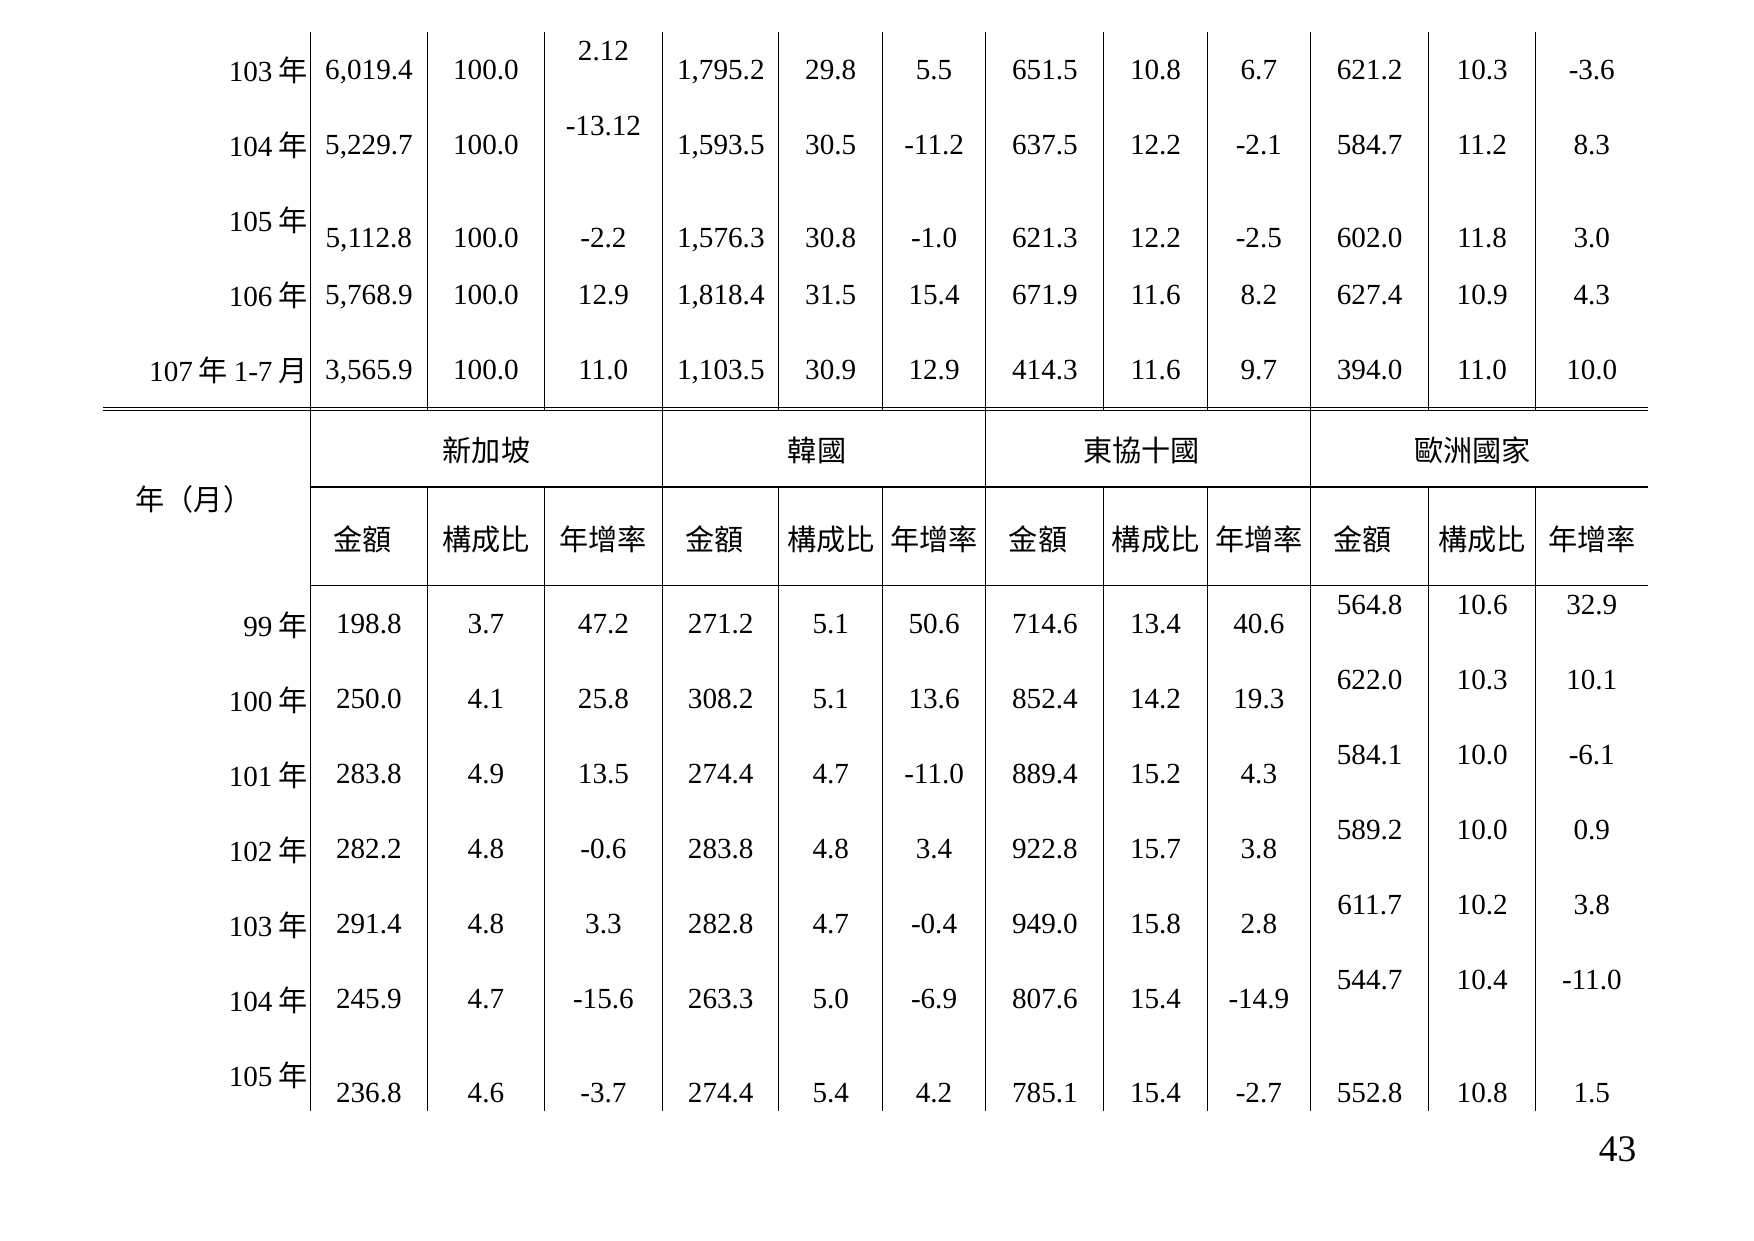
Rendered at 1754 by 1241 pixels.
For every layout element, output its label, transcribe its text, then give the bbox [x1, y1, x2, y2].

table_cell 236.8 [311, 1036, 427, 1111]
table_cell -15.6 [545, 961, 662, 1036]
table_cell 282.2 [311, 811, 427, 886]
table_cell 9.7 [1208, 332, 1310, 407]
table_cell 3.3 [545, 886, 662, 961]
table_cell -6.9 [883, 961, 985, 1036]
table_cell 104年 [103, 961, 310, 1036]
table_cell 283.8 [663, 811, 778, 886]
table_cell 47.2 [545, 586, 662, 661]
table_cell 105年 [103, 1036, 310, 1111]
table_cell 4.3 [1536, 257, 1648, 332]
table_cell 13.6 [883, 661, 985, 736]
table_cell 4.1 [428, 661, 544, 736]
table_cell 889.4 [986, 736, 1103, 811]
table_cell 637.5 [986, 107, 1103, 182]
table_cell 12.9 [883, 332, 985, 407]
table_cell 31.5 [779, 257, 882, 332]
table_cell 2.8 [1208, 886, 1310, 961]
table_cell 250.0 [311, 661, 427, 736]
table_cell 構成比 [428, 488, 544, 585]
table_cell 104年 [103, 107, 310, 182]
table_cell -3.6 [1536, 32, 1648, 107]
table_cell 564.8 [1311, 586, 1428, 661]
table_cell 15.4 [1104, 961, 1207, 1036]
table_cell 15.8 [1104, 886, 1207, 961]
table_cell 金額 [986, 488, 1103, 585]
table_cell 4.3 [1208, 736, 1310, 811]
table_cell 99年 [103, 585, 310, 661]
table_cell 年增率 [1208, 488, 1310, 585]
table_cell 622.0 [1311, 661, 1428, 736]
table_cell 922.8 [986, 811, 1103, 886]
table_cell 4.7 [779, 886, 882, 961]
table_cell 6.7 [1208, 32, 1310, 107]
table_cell 101年 [103, 736, 310, 811]
table_cell 198.8 [311, 586, 427, 661]
table_cell 5.1 [779, 586, 882, 661]
table_cell 100年 [103, 661, 310, 736]
table_cell 282.8 [663, 886, 778, 961]
table_cell 263.3 [663, 961, 778, 1036]
table_cell 3.4 [883, 811, 985, 886]
table_cell 589.2 [1311, 811, 1428, 886]
table_cell 11.2 [1429, 107, 1535, 182]
table_cell 394.0 [1311, 332, 1428, 407]
table_cell 4.6 [428, 1036, 544, 1111]
table_cell 13.4 [1104, 586, 1207, 661]
table_cell 1,818.4 [663, 257, 778, 332]
table_cell 5.0 [779, 961, 882, 1036]
table_cell 1,795.2 [663, 32, 778, 107]
table_cell 414.3 [986, 332, 1103, 407]
table_cell 30.8 [779, 182, 882, 257]
table_cell 852.4 [986, 661, 1103, 736]
table_cell 102年 [103, 811, 310, 886]
table_cell 3,565.9 [311, 332, 427, 407]
table_cell 15.4 [1104, 1036, 1207, 1111]
table_cell -2.2 [545, 182, 662, 257]
table_cell -2.1 [1208, 107, 1310, 182]
table_cell 30.9 [779, 332, 882, 407]
table_cell 年增率 [1536, 488, 1648, 585]
table_cell 4.2 [883, 1036, 985, 1111]
table_cell 30.5 [779, 107, 882, 182]
table_cell 103年 [103, 886, 310, 961]
table_cell 5.5 [883, 32, 985, 107]
table_cell 714.6 [986, 586, 1103, 661]
table_cell 10.3 [1429, 32, 1535, 107]
table_cell 10.4 [1429, 961, 1535, 1036]
table_cell 10.0 [1429, 736, 1535, 811]
table_cell 13.5 [545, 736, 662, 811]
table_cell -0.6 [545, 811, 662, 886]
table_cell 100.0 [428, 332, 544, 407]
table_cell 15.4 [883, 257, 985, 332]
table_cell -11.0 [1536, 961, 1648, 1036]
table_cell 金額 [1311, 488, 1428, 585]
table_cell 19.3 [1208, 661, 1310, 736]
table_cell 544.7 [1311, 961, 1428, 1036]
table_cell 274.4 [663, 1036, 778, 1111]
table_cell 6,019.4 [311, 32, 427, 107]
table_cell 621.3 [986, 182, 1103, 257]
table_cell 271.2 [663, 586, 778, 661]
table_cell 107年1-7月 [103, 332, 310, 407]
table_cell 10.3 [1429, 661, 1535, 736]
table_cell 4.9 [428, 736, 544, 811]
table_cell 29.8 [779, 32, 882, 107]
table_cell 年（月） [103, 411, 310, 585]
table_cell 785.1 [986, 1036, 1103, 1111]
table_cell 621.2 [1311, 32, 1428, 107]
table_cell 584.7 [1311, 107, 1428, 182]
table_cell 1.5 [1536, 1036, 1648, 1111]
table_cell 5.4 [779, 1036, 882, 1111]
table_cell 11.0 [1429, 332, 1535, 407]
table_cell 10.8 [1429, 1036, 1535, 1111]
table_cell 10.1 [1536, 661, 1648, 736]
table_cell 11.6 [1104, 332, 1207, 407]
table_cell 3.7 [428, 586, 544, 661]
table_cell -11.0 [883, 736, 985, 811]
table_cell -1.0 [883, 182, 985, 257]
table_cell 291.4 [311, 886, 427, 961]
table_cell 5,229.7 [311, 107, 427, 182]
table_cell 14.2 [1104, 661, 1207, 736]
table_cell 構成比 [1104, 488, 1207, 585]
table_cell 5.1 [779, 661, 882, 736]
table_cell 283.8 [311, 736, 427, 811]
table_cell 金額 [663, 488, 778, 585]
table_cell 651.5 [986, 32, 1103, 107]
table_cell 4.8 [428, 811, 544, 886]
table_cell 106年 [103, 257, 310, 332]
table_cell 627.4 [1311, 257, 1428, 332]
table_cell 12.2 [1104, 182, 1207, 257]
table_cell 東協十國 [986, 411, 1310, 486]
table_cell 3.8 [1208, 811, 1310, 886]
table_cell 12.9 [545, 257, 662, 332]
table_cell 8.2 [1208, 257, 1310, 332]
table_cell 15.7 [1104, 811, 1207, 886]
table_cell 金額 [311, 488, 427, 585]
table_cell 11.0 [545, 332, 662, 407]
table_cell 10.0 [1536, 332, 1648, 407]
table_cell 602.0 [1311, 182, 1428, 257]
table_cell 100.0 [428, 257, 544, 332]
table_cell -0.4 [883, 886, 985, 961]
table_cell 807.6 [986, 961, 1103, 1036]
table_cell 1,576.3 [663, 182, 778, 257]
table_cell 100.0 [428, 107, 544, 182]
table_cell -11.2 [883, 107, 985, 182]
table_cell 4.8 [779, 811, 882, 886]
table_cell 10.2 [1429, 886, 1535, 961]
table_cell 歐洲國家 [1311, 411, 1648, 486]
table_cell 11.8 [1429, 182, 1535, 257]
table_cell 3.8 [1536, 886, 1648, 961]
table_cell 4.7 [428, 961, 544, 1036]
table_cell 671.9 [986, 257, 1103, 332]
table_cell 274.4 [663, 736, 778, 811]
table_cell 構成比 [779, 488, 882, 585]
table_cell 12.2 [1104, 107, 1207, 182]
table_cell 4.8 [428, 886, 544, 961]
table_cell 245.9 [311, 961, 427, 1036]
table_cell 10.9 [1429, 257, 1535, 332]
table_cell 10.6 [1429, 586, 1535, 661]
table_cell 3.0 [1536, 182, 1648, 257]
table_cell 年增率 [545, 488, 662, 585]
table_cell -3.7 [545, 1036, 662, 1111]
table_cell -6.1 [1536, 736, 1648, 811]
table_cell -13.12 [545, 107, 662, 182]
table_cell 32.9 [1536, 586, 1648, 661]
table_cell 40.6 [1208, 586, 1310, 661]
table_cell -2.7 [1208, 1036, 1310, 1111]
table_cell 2.12 [545, 32, 662, 107]
table_cell 5,768.9 [311, 257, 427, 332]
table_cell 5,112.8 [311, 182, 427, 257]
table_cell 10.0 [1429, 811, 1535, 886]
table_cell 105年 [103, 182, 310, 257]
table_cell 韓國 [663, 411, 985, 486]
table_cell 構成比 [1429, 488, 1535, 585]
table_cell 11.6 [1104, 257, 1207, 332]
table_cell 年增率 [883, 488, 985, 585]
table_cell 50.6 [883, 586, 985, 661]
table_cell 100.0 [428, 182, 544, 257]
table_cell 1,593.5 [663, 107, 778, 182]
table_cell 308.2 [663, 661, 778, 736]
table_cell -2.5 [1208, 182, 1310, 257]
table_cell 949.0 [986, 886, 1103, 961]
table_cell 10.8 [1104, 32, 1207, 107]
table_cell -14.9 [1208, 961, 1310, 1036]
table_cell 4.7 [779, 736, 882, 811]
table_cell 552.8 [1311, 1036, 1428, 1111]
table_cell 611.7 [1311, 886, 1428, 961]
table_cell 100.0 [428, 32, 544, 107]
table_cell 15.2 [1104, 736, 1207, 811]
table_cell 1,103.5 [663, 332, 778, 407]
table_cell 8.3 [1536, 107, 1648, 182]
table_cell 25.8 [545, 661, 662, 736]
table_cell 新加坡 [311, 411, 662, 486]
table_cell 584.1 [1311, 736, 1428, 811]
table_cell 103年 [103, 32, 310, 107]
table_cell 0.9 [1536, 811, 1648, 886]
